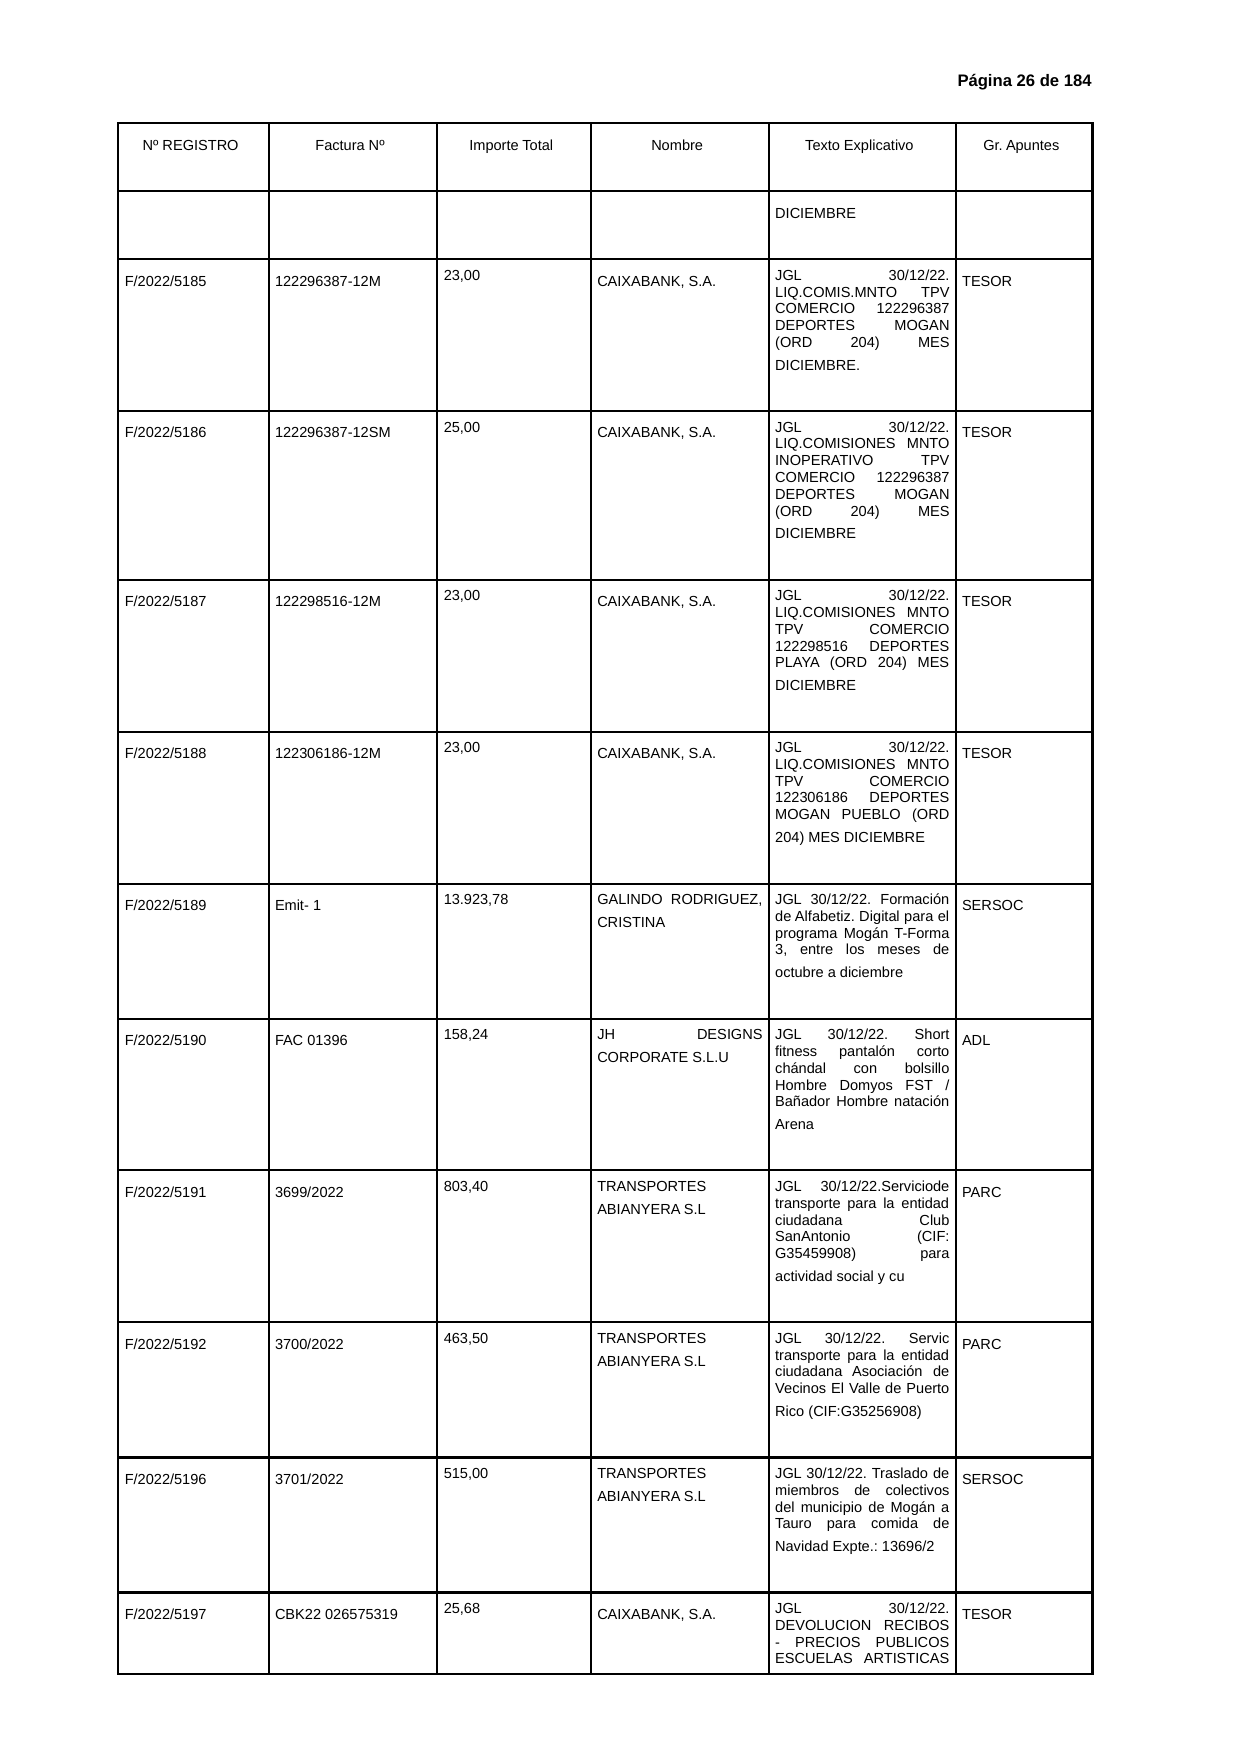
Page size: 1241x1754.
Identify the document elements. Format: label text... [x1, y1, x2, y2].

table_cell F/2022/5190 [119, 1020, 268, 1169]
table_cell TESOR [957, 412, 1091, 579]
table_cell CAIXABANK, S.A. [592, 260, 768, 410]
table_cell F/2022/5188 [119, 733, 268, 882]
table_cell ADL [957, 1020, 1091, 1169]
table_header Factura Nº [270, 124, 436, 190]
table_cell PARC [957, 1171, 1091, 1321]
table_cell 515,00 [438, 1459, 590, 1591]
table_cell F/2022/5185 [119, 260, 268, 410]
table_cell 122296387-12M [270, 260, 436, 410]
table_cell GALINDO RODRIGUEZ, CRISTINA [592, 885, 768, 1017]
table_header Gr. Apuntes [957, 124, 1091, 190]
table_cell 25,00 [438, 412, 590, 579]
table_cell JGL 30/12/22. LIQ.COMISIONES MNTO INOPERATIVO TPV COMERCIO 122296387 DEPORTES MOGAN (ORD 204) MES DICIEMBRE [770, 412, 955, 579]
table_cell JGL 30/12/22. Formación de Alfabetiz. Digital para el programa Mogán T-Forma 3, entre los meses de octubre a diciembre [770, 885, 955, 1017]
table_header Texto Explicativo [770, 124, 955, 190]
table_cell FAC 01396 [270, 1020, 436, 1169]
table_cell CAIXABANK, S.A. [592, 1594, 768, 1673]
table_cell 13.923,78 [438, 885, 590, 1017]
table_header Nº REGISTRO [119, 124, 268, 190]
table_header Nombre [592, 124, 768, 190]
table_cell [957, 192, 1091, 258]
table_cell JGL 30/12/22.Serviciode transporte para la entidad ciudadana Club SanAntonio (CIF: G35459908) para actividad social y cu [770, 1171, 955, 1321]
table_cell JGL 30/12/22. Traslado de miembros de colectivos del municipio de Mogán a Tauro para comida de Navidad Expte.: 13696/2 [770, 1459, 955, 1591]
table_cell DICIEMBRE [770, 192, 955, 258]
table_cell 23,00 [438, 581, 590, 731]
table_cell [438, 192, 590, 258]
table_cell TRANSPORTES ABIANYERA S.L [592, 1323, 768, 1456]
table_cell JGL 30/12/22. DEVOLUCION RECIBOS - PRECIOS PUBLICOS ESCUELAS ARTISTICAS [770, 1594, 955, 1673]
table_cell [119, 192, 268, 258]
table_cell F/2022/5192 [119, 1323, 268, 1456]
table_cell 25,68 [438, 1594, 590, 1673]
table_cell 122298516-12M [270, 581, 436, 731]
table_cell 803,40 [438, 1171, 590, 1321]
table_cell JGL 30/12/22. LIQ.COMISIONES MNTO TPV COMERCIO 122298516 DEPORTES PLAYA (ORD 204) MES DICIEMBRE [770, 581, 955, 731]
table_cell TESOR [957, 733, 1091, 882]
table_cell F/2022/5191 [119, 1171, 268, 1321]
table_cell [270, 192, 436, 258]
table_cell 23,00 [438, 733, 590, 882]
table_cell JGL 30/12/22. Short fitness pantalón corto chándal con bolsillo Hombre Domyos FST / Bañador Hombre natación Arena [770, 1020, 955, 1169]
table_header Importe Total [438, 124, 590, 190]
table_cell TESOR [957, 581, 1091, 731]
table_cell JGL 30/12/22. Servic transporte para la entidad ciudadana Asociación de Vecinos El Valle de Puerto Rico (CIF:G35256908) [770, 1323, 955, 1456]
table_cell JGL 30/12/22. LIQ.COMISIONES MNTO TPV COMERCIO 122306186 DEPORTES MOGAN PUEBLO (ORD 204) MES DICIEMBRE [770, 733, 955, 882]
table_cell CAIXABANK, S.A. [592, 581, 768, 731]
table_cell TRANSPORTES ABIANYERA S.L [592, 1459, 768, 1591]
table_cell Emit- 1 [270, 885, 436, 1017]
table_cell PARC [957, 1323, 1091, 1456]
table_cell CBK22 026575319 [270, 1594, 436, 1673]
table_cell JGL 30/12/22. LIQ.COMIS.MNTO TPV COMERCIO 122296387 DEPORTES MOGAN (ORD 204) MES DICIEMBRE. [770, 260, 955, 410]
table_cell 3700/2022 [270, 1323, 436, 1456]
table_cell 463,50 [438, 1323, 590, 1456]
table_cell SERSOC [957, 1459, 1091, 1591]
table_cell F/2022/5189 [119, 885, 268, 1017]
table_cell 122296387-12SM [270, 412, 436, 579]
table_cell F/2022/5197 [119, 1594, 268, 1673]
table_cell CAIXABANK, S.A. [592, 412, 768, 579]
table_cell F/2022/5187 [119, 581, 268, 731]
table_cell 3701/2022 [270, 1459, 436, 1591]
table_cell JH DESIGNS CORPORATE S.L.U [592, 1020, 768, 1169]
table_cell TESOR [957, 260, 1091, 410]
table_cell TESOR [957, 1594, 1091, 1673]
table_cell 158,24 [438, 1020, 590, 1169]
table_cell F/2022/5186 [119, 412, 268, 579]
table_cell 122306186-12M [270, 733, 436, 882]
table_cell TRANSPORTES ABIANYERA S.L [592, 1171, 768, 1321]
table_cell 3699/2022 [270, 1171, 436, 1321]
table_cell F/2022/5196 [119, 1459, 268, 1591]
table_cell 23,00 [438, 260, 590, 410]
table_cell SERSOC [957, 885, 1091, 1017]
table_cell [592, 192, 768, 258]
table_cell CAIXABANK, S.A. [592, 733, 768, 882]
